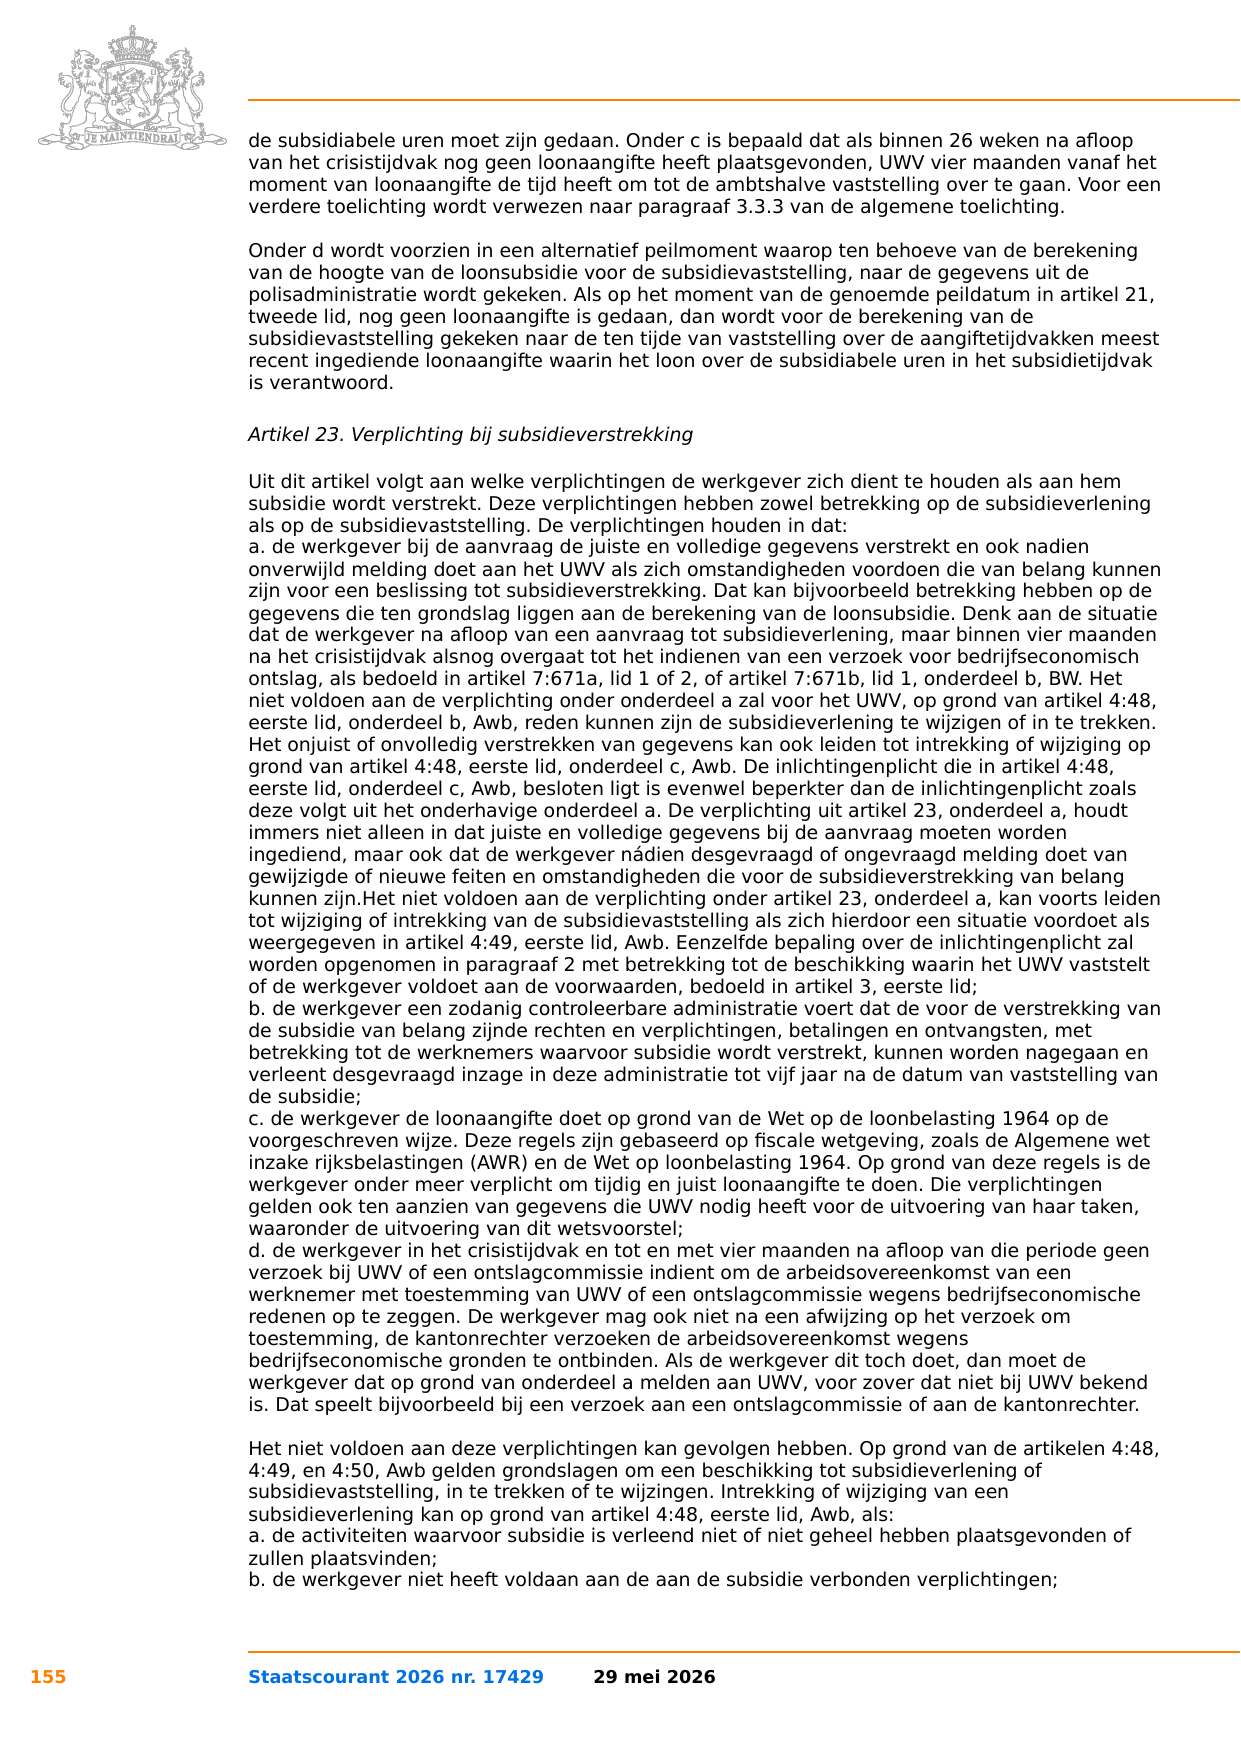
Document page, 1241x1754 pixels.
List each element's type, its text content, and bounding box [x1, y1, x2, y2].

picture [38, 25, 227, 150]
text d. de werkgever in het crisistijdvak en tot en met vier maanden na afloop van die periode geen verzoek bij UWV of een ontslagcommissie indient om de arbeidsovereenkomst van een werknemer met toestemming van UWV of een ontslagcommissie wegens bedrijfseconomische redenen op te zeggen. De werkgever mag ook niet na een afwijzing op het verzoek om toestemming, de kantonrechter verzoeken de arbeidsovereenkomst wegens bedrijfseconomische gronden te ontbinden. Als de werkgever dit toch doet, dan moet de werkgever dat op grond van onderdeel a melden aan UWV, voor zover dat niet bij UWV bekend is. Dat speelt bijvoorbeeld bij een verzoek aan een ontslagcommissie of aan de kantonrechter. [248, 1240, 1163, 1416]
text de subsidiabele uren moet zijn gedaan. Onder c is bepaald dat als binnen 26 weken na afloop van het crisistijdvak nog geen loonaangifte heeft plaatsgevonden, UWV vier maanden vanaf het moment van loonaangifte de tijd heeft om tot de ambtshalve vaststelling over te gaan. Voor een verdere toelichting wordt verwezen naar paragraaf 3.3.3 van de algemene toelichting. [248, 130, 1163, 218]
text a. de werkgever bij de aanvraag de juiste en volledige gegevens verstrekt en ook nadien onverwijld melding doet aan het UWV als zich omstandigheden voordoen die van belang kunnen zijn voor een beslissing tot subsidieverstrekking. Dat kan bijvoorbeeld betrekking hebben op de gegevens die ten grondslag liggen aan de berekening van de loonsubsidie. Denk aan de situatie dat de werkgever na afloop van een aanvraag tot subsidieverlening, maar binnen vier maanden na het crisistijdvak alsnog overgaat tot het indienen van een verzoek voor bedrijfseconomisch ontslag, als bedoeld in artikel 7:671a, lid 1 of 2, of artikel 7:671b, lid 1, onderdeel b, BW. Het niet voldoen aan de verplichting onder onderdeel a zal voor het UWV, op grond van artikel 4:48, eerste lid, onderdeel b, Awb, reden kunnen zijn de subsidieverlening te wijzigen of in te trekken. Het onjuist of onvolledig verstrekken van gegevens kan ook leiden tot intrekking of wijziging op grond van artikel 4:48, eerste lid, onderdeel c, Awb. De inlichtingenplicht die in artikel 4:48, eerste lid, onderdeel c, Awb, besloten ligt is evenwel beperkter dan de inlichtingenplicht zoals deze volgt uit het onderhavige onderdeel a. De verplichting uit artikel 23, onderdeel a, houdt immers niet alleen in dat juiste en volledige gegevens bij de aanvraag moeten worden ingediend, maar ook dat de werkgever nádien desgevraagd of ongevraagd melding doet van gewijzigde of nieuwe feiten en omstandigheden die voor de subsidieverstrekking van belang kunnen zijn.Het niet voldoen aan de verplichting onder artikel 23, onderdeel a, kan voorts leiden tot wijziging of intrekking van de subsidievaststelling als zich hierdoor een situatie voordoet als weergegeven in artikel 4:49, eerste lid, Awb. Eenzelfde bepaling over de inlichtingenplicht zal worden opgenomen in paragraaf 2 met betrekking tot de beschikking waarin het UWV vaststelt of de werkgever voldoet aan de voorwaarden, bedoeld in artikel 3, eerste lid; [248, 536, 1163, 998]
text Uit dit artikel volgt aan welke verplichtingen de werkgever zich dient te houden als aan hem subsidie wordt verstrekt. Deze verplichtingen hebben zowel betrekking op de subsidieverlening als op de subsidievaststelling. De verplichtingen houden in dat: [248, 471, 1163, 536]
text b. de werkgever een zodanig controleerbare administratie voert dat de voor de verstrekking van de subsidie van belang zijnde rechten en verplichtingen, betalingen en ontvangsten, met betrekking tot de werknemers waarvoor subsidie wordt verstrekt, kunnen worden nagegaan en verleent desgevraagd inzage in deze administratie tot vijf jaar na de datum van vaststelling van de subsidie; [248, 998, 1163, 1108]
text c. de werkgever de loonaangifte doet op grond van de Wet op de loonbelasting 1964 op de voorgeschreven wijze. Deze regels zijn gebaseerd op fiscale wetgeving, zoals de Algemene wet inzake rijksbelastingen (AWR) en de Wet op loonbelasting 1964. Op grond van deze regels is de werkgever onder meer verplicht om tijdig en juist loonaangifte te doen. Die verplichtingen gelden ook ten aanzien van gegevens die UWV nodig heeft voor de uitvoering van haar taken, waaronder de uitvoering van dit wetsvoorstel; [248, 1108, 1163, 1240]
text Onder d wordt voorzien in een alternatief peilmoment waarop ten behoeve van de berekening van de hoogte van de loonsubsidie voor de subsidievaststelling, naar de gegevens uit de polisadministratie wordt gekeken. Als op het moment van de genoemde peildatum in artikel 21, tweede lid, nog geen loonaangifte is gedaan, dan wordt voor de berekening van de subsidievaststelling gekeken naar de ten tijde van vaststelling over de aangiftetijdvakken meest recent ingediende loonaangifte waarin het loon over de subsidiabele uren in het subsidietijdvak is verantwoord. [248, 240, 1163, 393]
subtitle Artikel 23. Verplichting bij subsidieverstrekking [248, 423, 1163, 446]
text Het niet voldoen aan deze verplichtingen kan gevolgen hebben. Op grond van de artikelen 4:48, 4:49, en 4:50, Awb gelden grondslagen om een beschikking tot subsidieverlening of subsidievaststelling, in te trekken of te wijzingen. Intrekking of wijziging van een subsidieverlening kan op grond van artikel 4:48, eerste lid, Awb, als: [248, 1437, 1163, 1525]
text a. de activiteiten waarvoor subsidie is verleend niet of niet geheel hebben plaatsgevonden of zullen plaatsvinden; [248, 1525, 1163, 1569]
text b. de werkgever niet heeft voldaan aan de aan de subsidie verbonden verplichtingen; [248, 1569, 1163, 1591]
